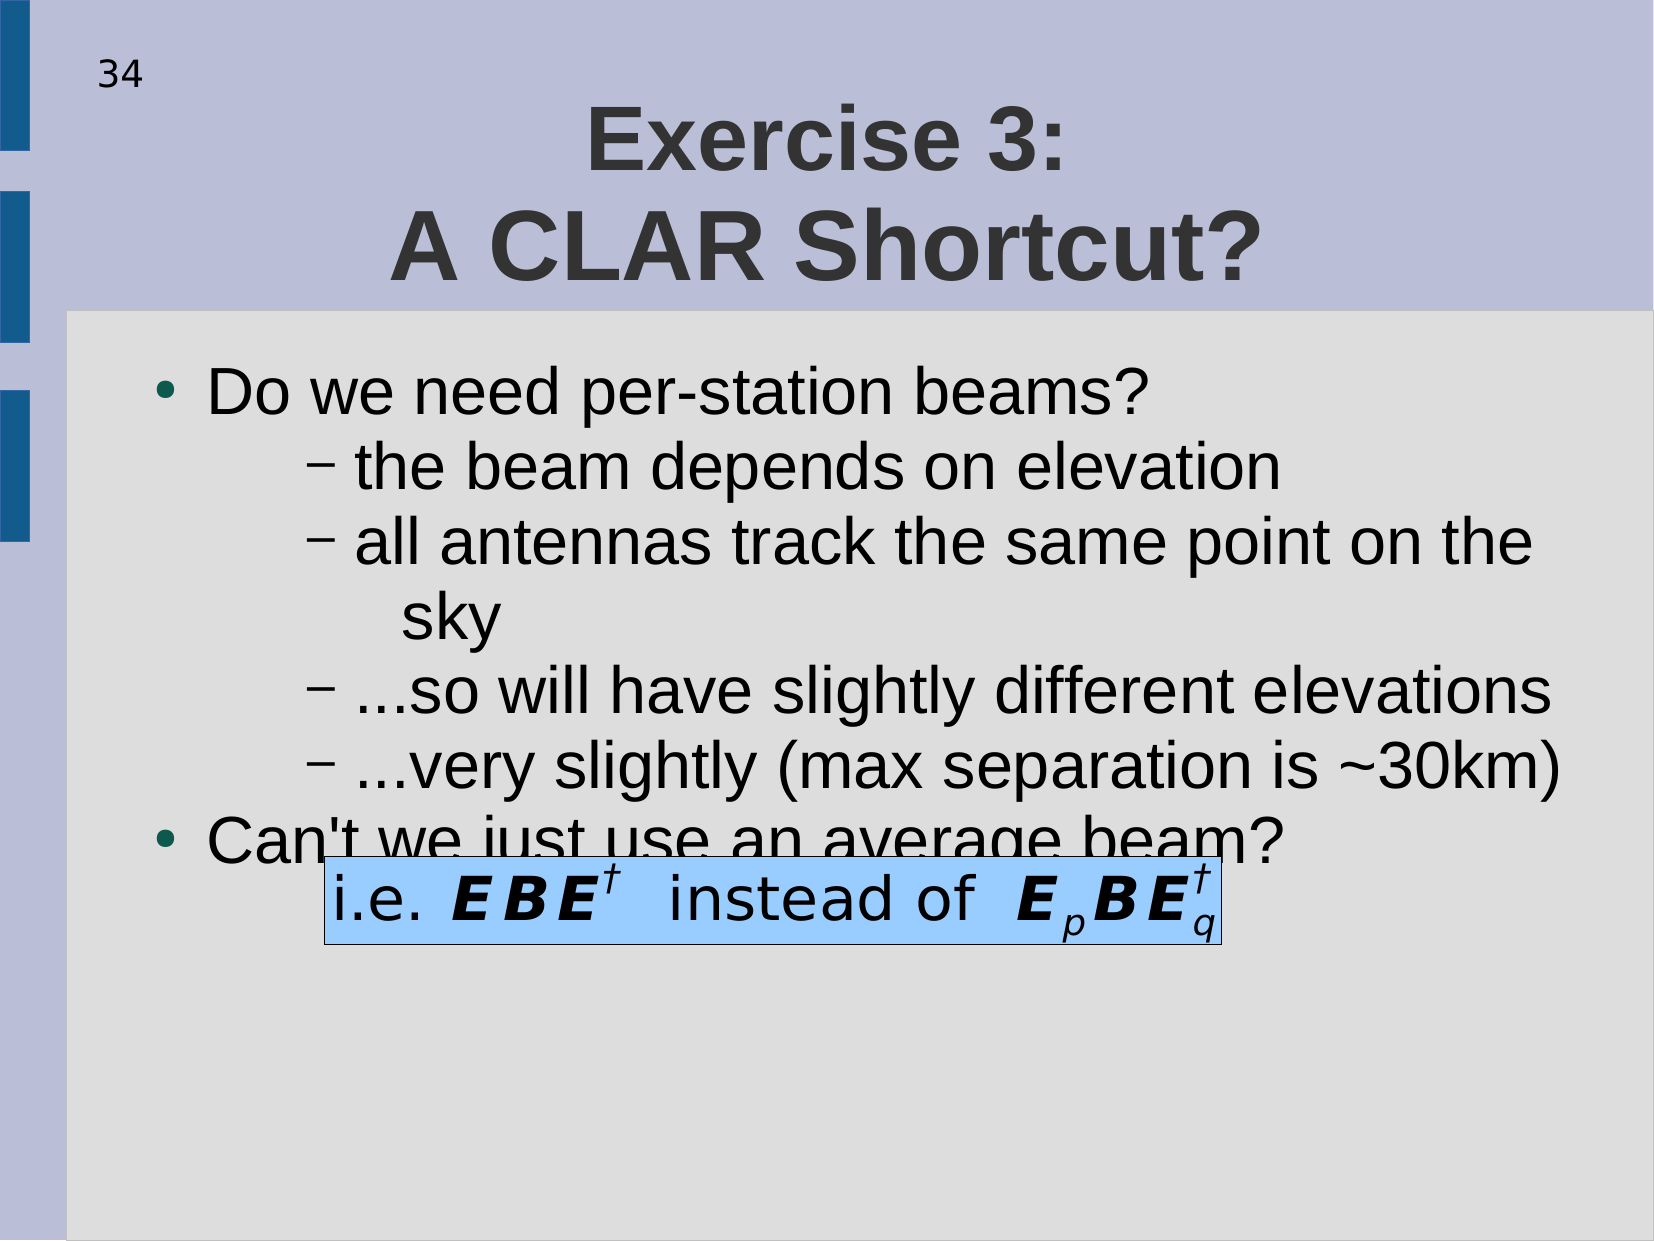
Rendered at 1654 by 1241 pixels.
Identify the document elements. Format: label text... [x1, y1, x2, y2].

chart [324, 856, 1222, 945]
title Exercise 3: A CLAR Shortcut? [121, 87, 1534, 302]
list Do we need per-station beams? the beam depends on elevation all antennas track the same point on the sky ...so will have slightly different elevations ...very slightly (max separation is ~30km) Can't we just use an average beam? [118, 354, 1595, 803]
text_box [84, 45, 319, 119]
